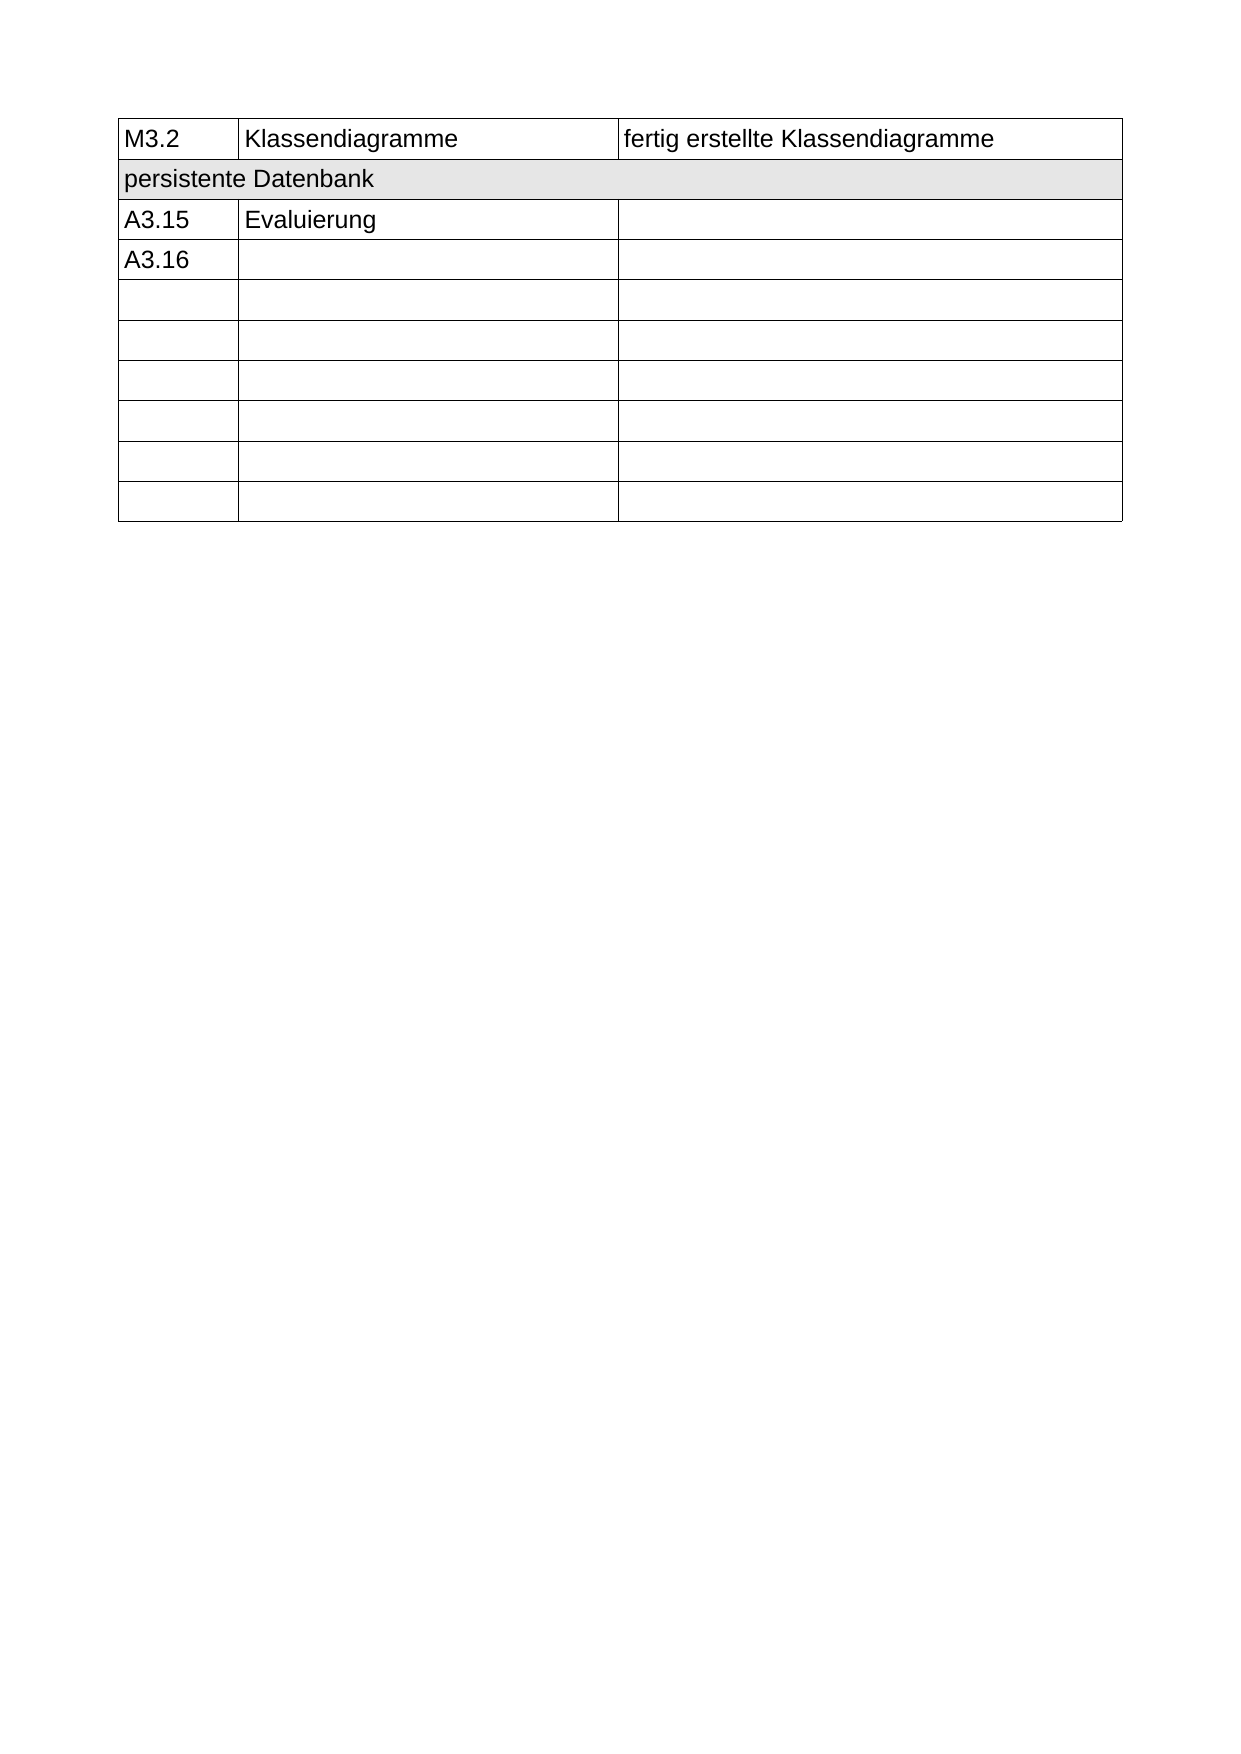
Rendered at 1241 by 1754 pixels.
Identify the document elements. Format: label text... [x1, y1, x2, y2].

table_cell A3.16 [119, 240, 238, 279]
table_cell [619, 200, 1122, 239]
table_cell Evaluierung [239, 200, 618, 239]
table_cell M3.2 [119, 119, 238, 158]
table_cell [119, 401, 238, 441]
table_cell [239, 240, 618, 279]
table_cell fertig erstellte Klassendiagramme [619, 119, 1122, 158]
table_cell [119, 442, 238, 481]
table_cell [119, 321, 238, 360]
table_cell [239, 361, 618, 400]
table_cell Klassendiagramme [239, 119, 618, 158]
table_cell [119, 280, 238, 320]
table_cell [239, 321, 618, 360]
table_cell [239, 280, 618, 320]
table_cell [619, 280, 1122, 320]
table_cell A3.15 [119, 200, 238, 239]
table_cell persistente Datenbank [119, 160, 1122, 199]
table_cell [119, 482, 238, 521]
table_cell [619, 240, 1122, 279]
table_cell [619, 401, 1122, 441]
table_cell [619, 321, 1122, 360]
table_cell [619, 442, 1122, 481]
table_cell [239, 401, 618, 441]
table_cell [619, 361, 1122, 400]
table_cell [119, 361, 238, 400]
table_cell [239, 482, 618, 521]
table_cell [239, 442, 618, 481]
table_cell [619, 482, 1122, 521]
